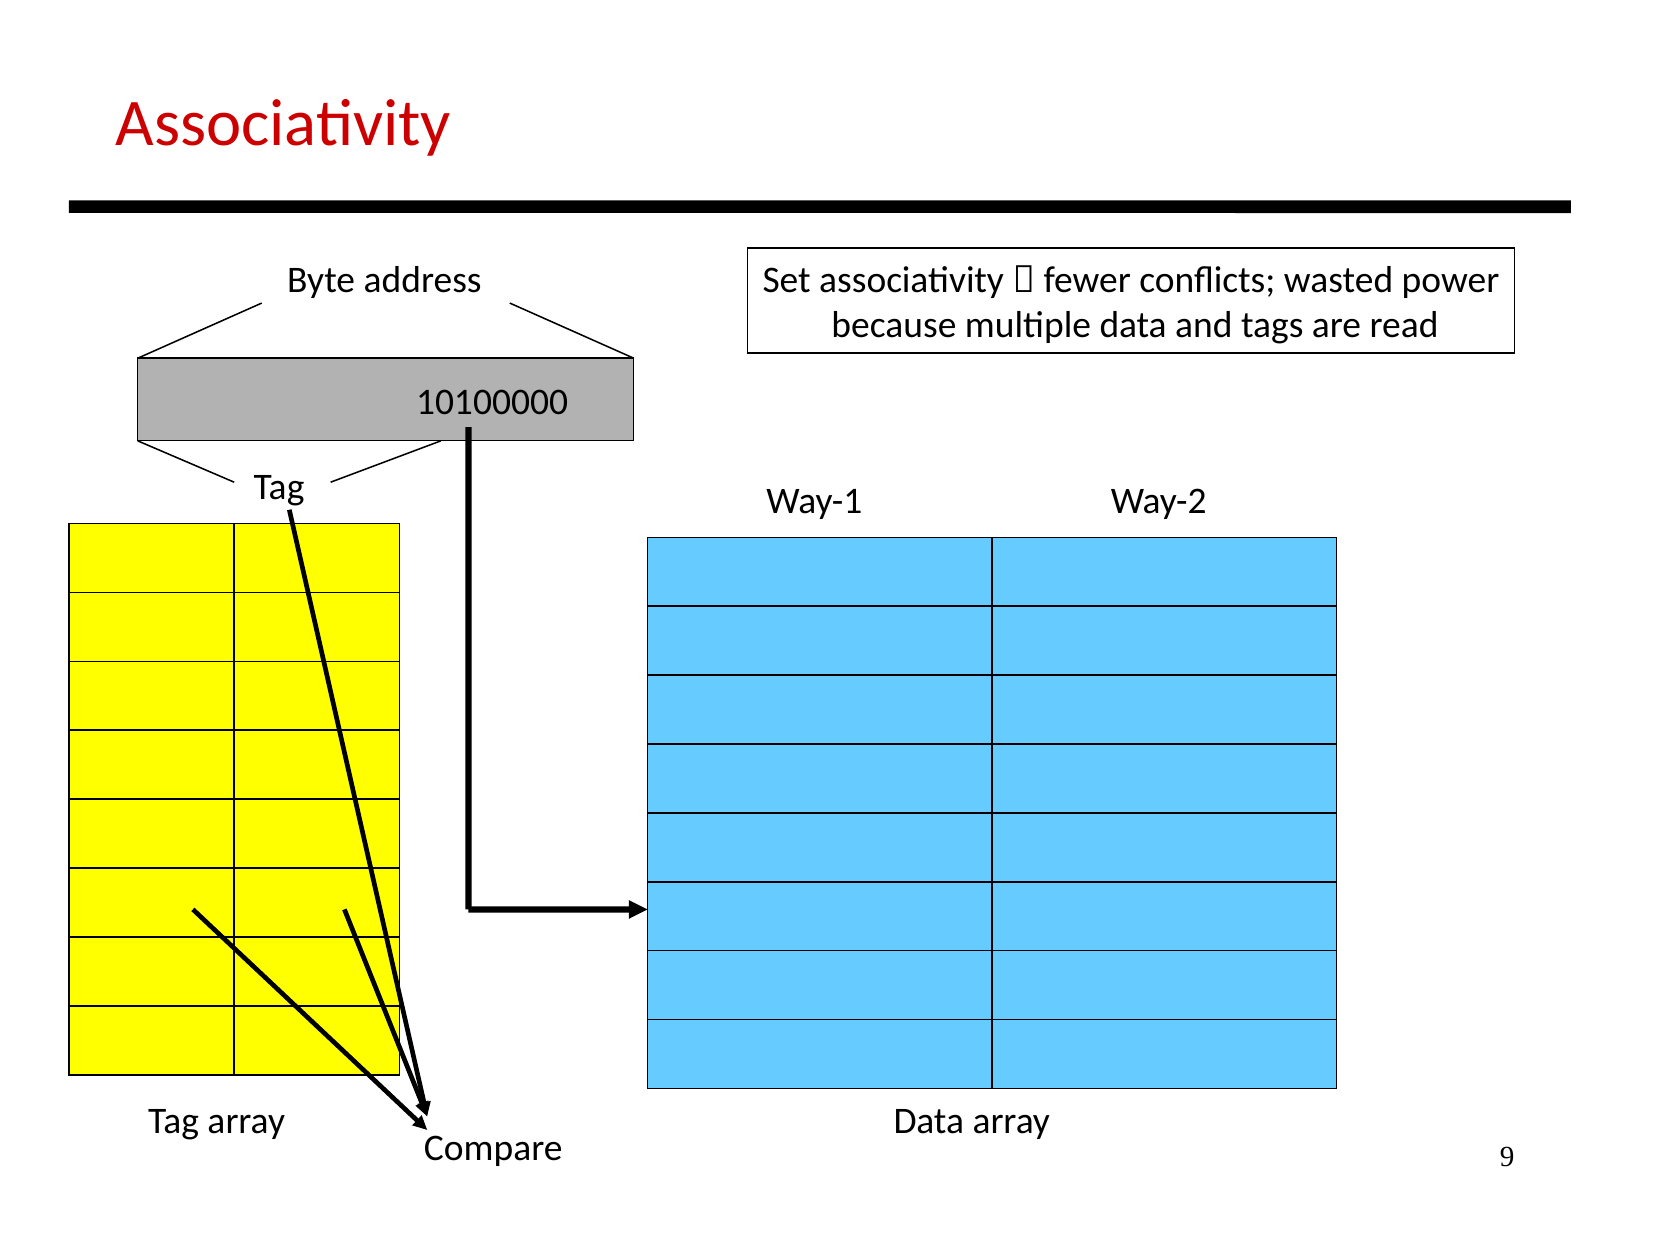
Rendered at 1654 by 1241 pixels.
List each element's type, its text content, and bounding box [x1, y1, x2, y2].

text_box Data array [878, 1088, 1066, 1149]
text_box Tag array [133, 1088, 301, 1149]
text_box Set associativity  fewer conflicts; wasted power because multiple data and tags are read [747, 247, 1515, 353]
text_box Byte address [272, 247, 498, 308]
text_box Associativity [101, 71, 467, 167]
text_box Way-1 [751, 468, 878, 529]
slide_number [1185, 1129, 1530, 1213]
text_box Tag [238, 454, 320, 515]
text_box [647, 537, 1337, 1089]
text_box Compare [409, 1116, 578, 1176]
text_box 10100000 [137, 358, 634, 441]
text_box Way-2 [1096, 468, 1222, 529]
text_box [68, 523, 400, 1075]
text_box [295, 523, 400, 981]
